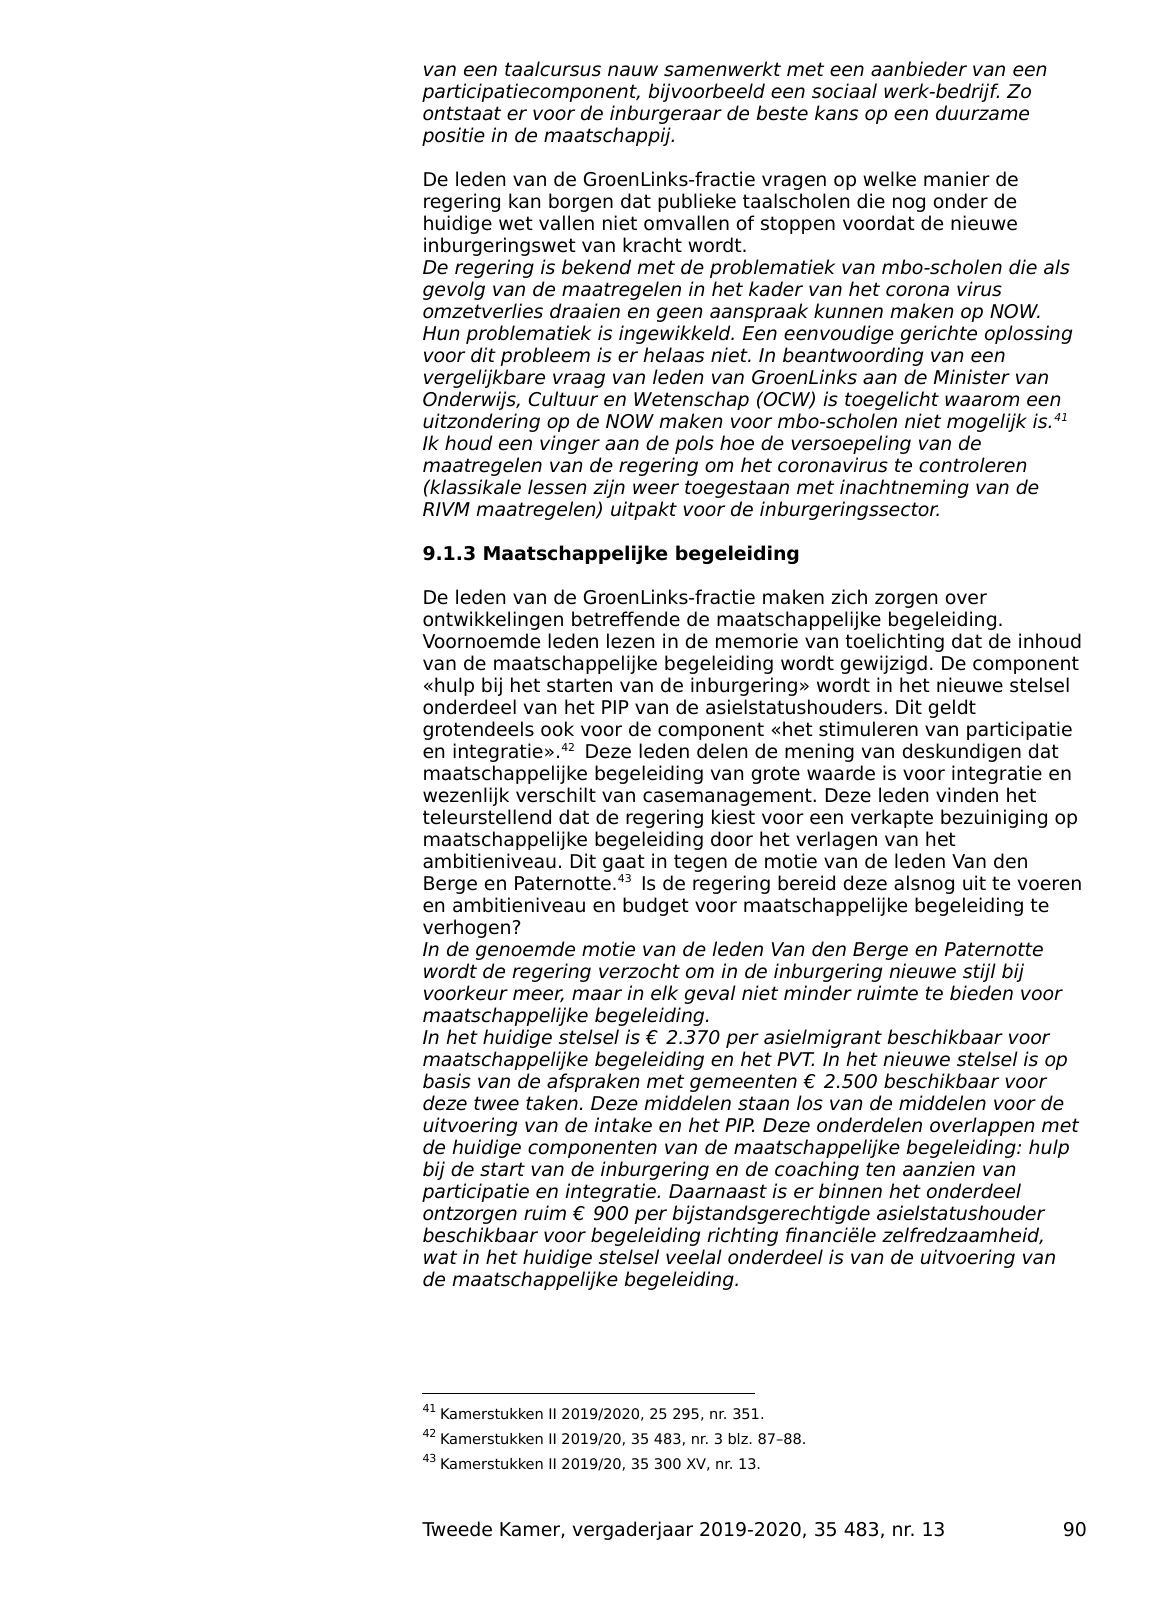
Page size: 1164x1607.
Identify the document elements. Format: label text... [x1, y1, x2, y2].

text Kamerstukken II 2019/20, 35 483, nr. 3 blz. 87–88. [422, 1427, 1087, 1449]
text In het huidige stelsel is € 2.370 per asielmigrant beschikbaar voor maatschappelijke begeleiding en het PVT. In het nieuwe stelsel is op basis van de afspraken met gemeenten € 2.500 beschikbaar voor deze twee taken. Deze middelen staan los van de middelen voor de uitvoering van de intake en het PIP. Deze onderdelen overlappen met de huidige componenten van de maatschappelijke begeleiding: hulp bij de start van de inburgering en de coaching ten aanzien van participatie en integratie. Daarnaast is er binnen het onderdeel ontzorgen ruim € 900 per bijstandsgerechtigde asielstatushouder beschikbaar voor begeleiding richting financiële zelfredzaamheid, wat in het huidige stelsel veelal onderdeel is van de uitvoering van de maatschappelijke begeleiding. [422, 1027, 1087, 1291]
text De regering is bekend met de problematiek van mbo-scholen die als gevolg van de maatregelen in het kader van het corona virus omzetverlies draaien en geen aanspraak kunnen maken op NOW. Hun problematiek is ingewikkeld. Een eenvoudige gerichte oplossing voor dit probleem is er helaas niet. In beantwoording van een vergelijkbare vraag van leden van GroenLinks aan de Minister van Onderwijs, Cultuur en Wetenschap (OCW) is toegelicht waarom een uitzondering op de NOW maken voor mbo-scholen niet mogelijk is. Ik houd een vinger aan de pols hoe de versoepeling van de maatregelen van de regering om het coronavirus te controleren (klassikale lessen zijn weer toegestaan met inachtneming van de RIVM maatregelen) uitpakt voor de inburgeringssector. [422, 257, 1087, 521]
text Kamerstukken II 2019/20, 35 300 XV, nr. 13. [422, 1452, 1087, 1474]
subtitle 9.1.3 Maatschappelijke begeleiding [422, 543, 1087, 565]
text Kamerstukken II 2019/2020, 25 295, nr. 351. [422, 1402, 1087, 1424]
text In de genoemde motie van de leden Van den Berge en Paternotte wordt de regering verzocht om in de inburgering nieuwe stijl bij voorkeur meer, maar in elk geval niet minder ruimte te bieden voor maatschappelijke begeleiding. [422, 939, 1087, 1027]
text van een taalcursus nauw samenwerkt met een aanbieder van een participatiecomponent, bijvoorbeeld een sociaal werk-bedrijf. Zo ontstaat er voor de inburgeraar de beste kans op een duurzame positie in de maatschappij. [422, 59, 1087, 147]
text De leden van de GroenLinks-fractie maken zich zorgen over ontwikkelingen betreffende de maatschappelijke begeleiding. Voornoemde leden lezen in de memorie van toelichting dat de inhoud van de maatschappelijke begeleiding wordt gewijzigd. De component «hulp bij het starten van de inburgering» wordt in het nieuwe stelsel onderdeel van het PIP van de asielstatushouders. Dit geldt grotendeels ook voor de component «het stimuleren van participatie en integratie». Deze leden delen de mening van deskundigen dat maatschappelijke begeleiding van grote waarde is voor integratie en wezenlijk verschilt van casemanagement. Deze leden vinden het teleurstellend dat de regering kiest voor een verkapte bezuiniging op maatschappelijke begeleiding door het verlagen van het ambitieniveau. Dit gaat in tegen de motie van de leden Van den Berge en Paternotte. Is de regering bereid deze alsnog uit te voeren en ambitieniveau en budget voor maatschappelijke begeleiding te verhogen? [422, 587, 1087, 939]
text De leden van de GroenLinks-fractie vragen op welke manier de regering kan borgen dat publieke taalscholen die nog onder de huidige wet vallen niet omvallen of stoppen voordat de nieuwe inburgeringswet van kracht wordt. [422, 169, 1087, 257]
